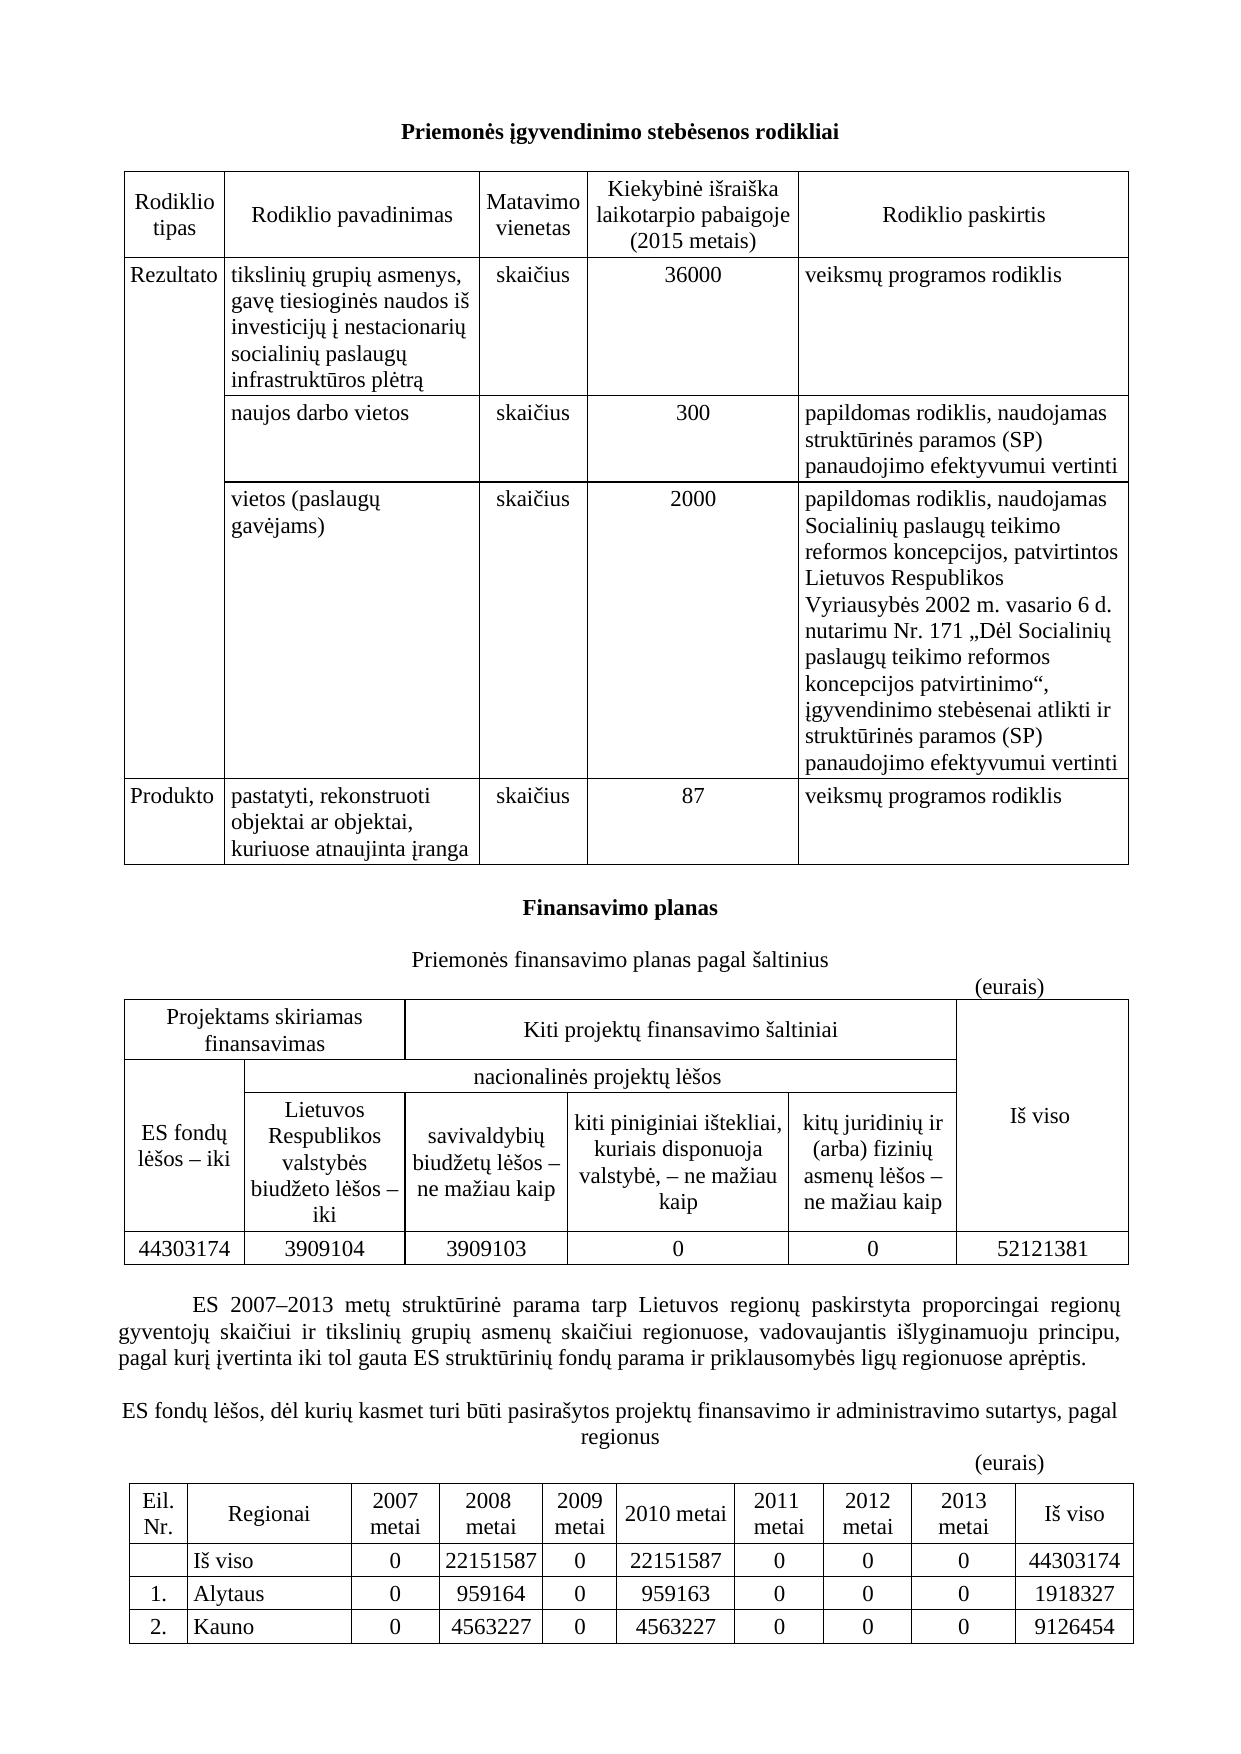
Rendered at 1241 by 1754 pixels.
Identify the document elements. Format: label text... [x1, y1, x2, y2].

table_cell 0 [735, 1577, 823, 1609]
table_cell 300 [588, 396, 798, 481]
table_cell 0 [735, 1544, 823, 1576]
table_cell 44303174 [125, 1232, 244, 1264]
table_cell papildomas rodiklis, naudojamas Socialinių paslaugų teikimo reformos koncepcijos, patvirtintos Lietuvos Respublikos Vyriausybės 2002 m. vasario 6 d. nutarimu Nr. 171 „Dėl Socialinių paslaugų teikimo reformos koncepcijos patvirtinimo“, įgyvendinimo stebėsenai atlikti ir struktūrinės paramos (SP) panaudojimo efektyvumui vertinti [799, 483, 1128, 778]
table_cell veiksmų programos rodiklis [799, 258, 1128, 395]
table_cell vietos (paslaugų gavėjams) [225, 483, 479, 778]
table_cell 52121381 [957, 1232, 1128, 1264]
table_header Iš viso [1016, 1484, 1133, 1543]
table_cell 0 [543, 1577, 616, 1609]
table_cell 0 [789, 1232, 956, 1264]
table_header 2008 metai [440, 1484, 542, 1543]
table_cell papildomas rodiklis, naudojamas struktūrinės paramos (SP) panaudojimo efektyvumui vertinti [799, 396, 1128, 481]
table_header Kiekybinė išraiška laikotarpio pabaigoje (2015 metais) [588, 172, 798, 257]
table_header 2012 metai [824, 1484, 911, 1543]
text Finansavimo planas [118, 894, 1122, 920]
table_header Rodiklio pavadinimas [225, 172, 479, 257]
table_cell 3909103 [406, 1232, 567, 1264]
text (eurais) [974, 973, 1122, 999]
table_cell 22151587 [440, 1544, 542, 1576]
text ES 2007–2013 metų struktūrinė parama tarp Lietuvos regionų paskirstyta proporcingai regionų gyventojų skaičiui ir tikslinių grupių asmenų skaičiui regionuose, vadovaujantis išlyginamuoju principu, pagal kurį įvertinta iki tol gauta ES struktūrinių fondų parama ir priklausomybės ligų regionuose aprėptis. [118, 1291, 1122, 1370]
table_cell Kauno [188, 1610, 351, 1642]
table_cell skaičius [480, 779, 587, 864]
table_cell 959164 [440, 1577, 542, 1609]
table_cell 0 [543, 1544, 616, 1576]
table_header 2007 metai [352, 1484, 439, 1543]
table_cell 2. [130, 1610, 187, 1642]
table_cell 959163 [617, 1577, 734, 1609]
table_cell Produkto [125, 779, 224, 864]
table_header Kiti projektų finansavimo šaltiniai [406, 1000, 956, 1059]
table_header Eil. Nr. [130, 1484, 187, 1543]
table_cell skaičius [480, 258, 587, 395]
table_cell 0 [824, 1544, 911, 1576]
table_cell skaičius [480, 483, 587, 778]
table_cell Alytaus [188, 1577, 351, 1609]
table_header Iš viso [957, 1000, 1128, 1231]
table_cell Rezultato [125, 258, 224, 778]
table_header Matavimo vienetas [480, 172, 587, 257]
table_header Rodiklio paskirtis [799, 172, 1128, 257]
table_cell 0 [352, 1577, 439, 1609]
table_header Regionai [188, 1484, 351, 1543]
table_cell nacionalinės projektų lėšos [245, 1060, 956, 1092]
table_header 2011 metai [735, 1484, 823, 1543]
text (eurais) [118, 1449, 1122, 1476]
table_cell 0 [568, 1232, 788, 1264]
table_cell Iš viso [188, 1544, 351, 1576]
table_cell 0 [824, 1577, 911, 1609]
table_cell 0 [352, 1610, 439, 1642]
table_cell tikslinių grupių asmenys, gavę tiesioginės naudos iš investicijų į nestacionarių socialinių paslaugų infrastruktūros plėtrą [225, 258, 479, 395]
table_cell 22151587 [617, 1544, 734, 1576]
table_cell 0 [912, 1610, 1015, 1642]
table_cell kiti piniginiai ištekliai, kuriais disponuoja valstybė, – ne mažiau kaip [568, 1093, 788, 1231]
table_cell 4563227 [617, 1610, 734, 1642]
table_cell 1. [130, 1577, 187, 1609]
table_cell savivaldybių biudžetų lėšos – ne mažiau kaip [406, 1093, 567, 1231]
table_cell 0 [912, 1577, 1015, 1609]
text Priemonės įgyvendinimo stebėsenos rodikliai [118, 118, 1122, 144]
table_header 2010 metai [617, 1484, 734, 1543]
table_header 2013 metai [912, 1484, 1015, 1543]
table_cell 1918327 [1016, 1577, 1133, 1609]
table_cell [130, 1544, 187, 1576]
table_cell 3909104 [245, 1232, 404, 1264]
table_cell veiksmų programos rodiklis [799, 779, 1128, 864]
table_cell 4563227 [440, 1610, 542, 1642]
table_cell kitų juridinių ir (arba) fizinių asmenų lėšos – ne mažiau kaip [789, 1093, 956, 1231]
table_header Rodiklio tipas [125, 172, 224, 257]
table_cell Lietuvos Respublikos valstybės biudžeto lėšos – iki [245, 1093, 404, 1231]
table_cell 87 [588, 779, 798, 864]
table_cell 9126454 [1016, 1610, 1133, 1642]
table_cell 0 [735, 1610, 823, 1642]
table_cell 2000 [588, 483, 798, 778]
table_header 2009 metai [543, 1484, 616, 1543]
table_cell 44303174 [1016, 1544, 1133, 1576]
table_cell pastatyti, rekonstruoti objektai ar objektai, kuriuose atnaujinta įranga [225, 779, 479, 864]
table_cell naujos darbo vietos [225, 396, 479, 481]
table_cell 0 [352, 1544, 439, 1576]
table_cell 0 [824, 1610, 911, 1642]
table_cell 0 [912, 1544, 1015, 1576]
table_cell skaičius [480, 396, 587, 481]
text ES fondų lėšos, dėl kurių kasmet turi būti pasirašytos projektų finansavimo ir administravimo sutartys, pagal regionus [118, 1397, 1122, 1449]
text Priemonės finansavimo planas pagal šaltinius [118, 947, 1122, 973]
table_cell 0 [543, 1610, 616, 1642]
table_header Projektams skiriamas finansavimas [125, 1000, 404, 1059]
table_cell 36000 [588, 258, 798, 395]
table_cell ES fondų lėšos – iki [125, 1060, 244, 1231]
